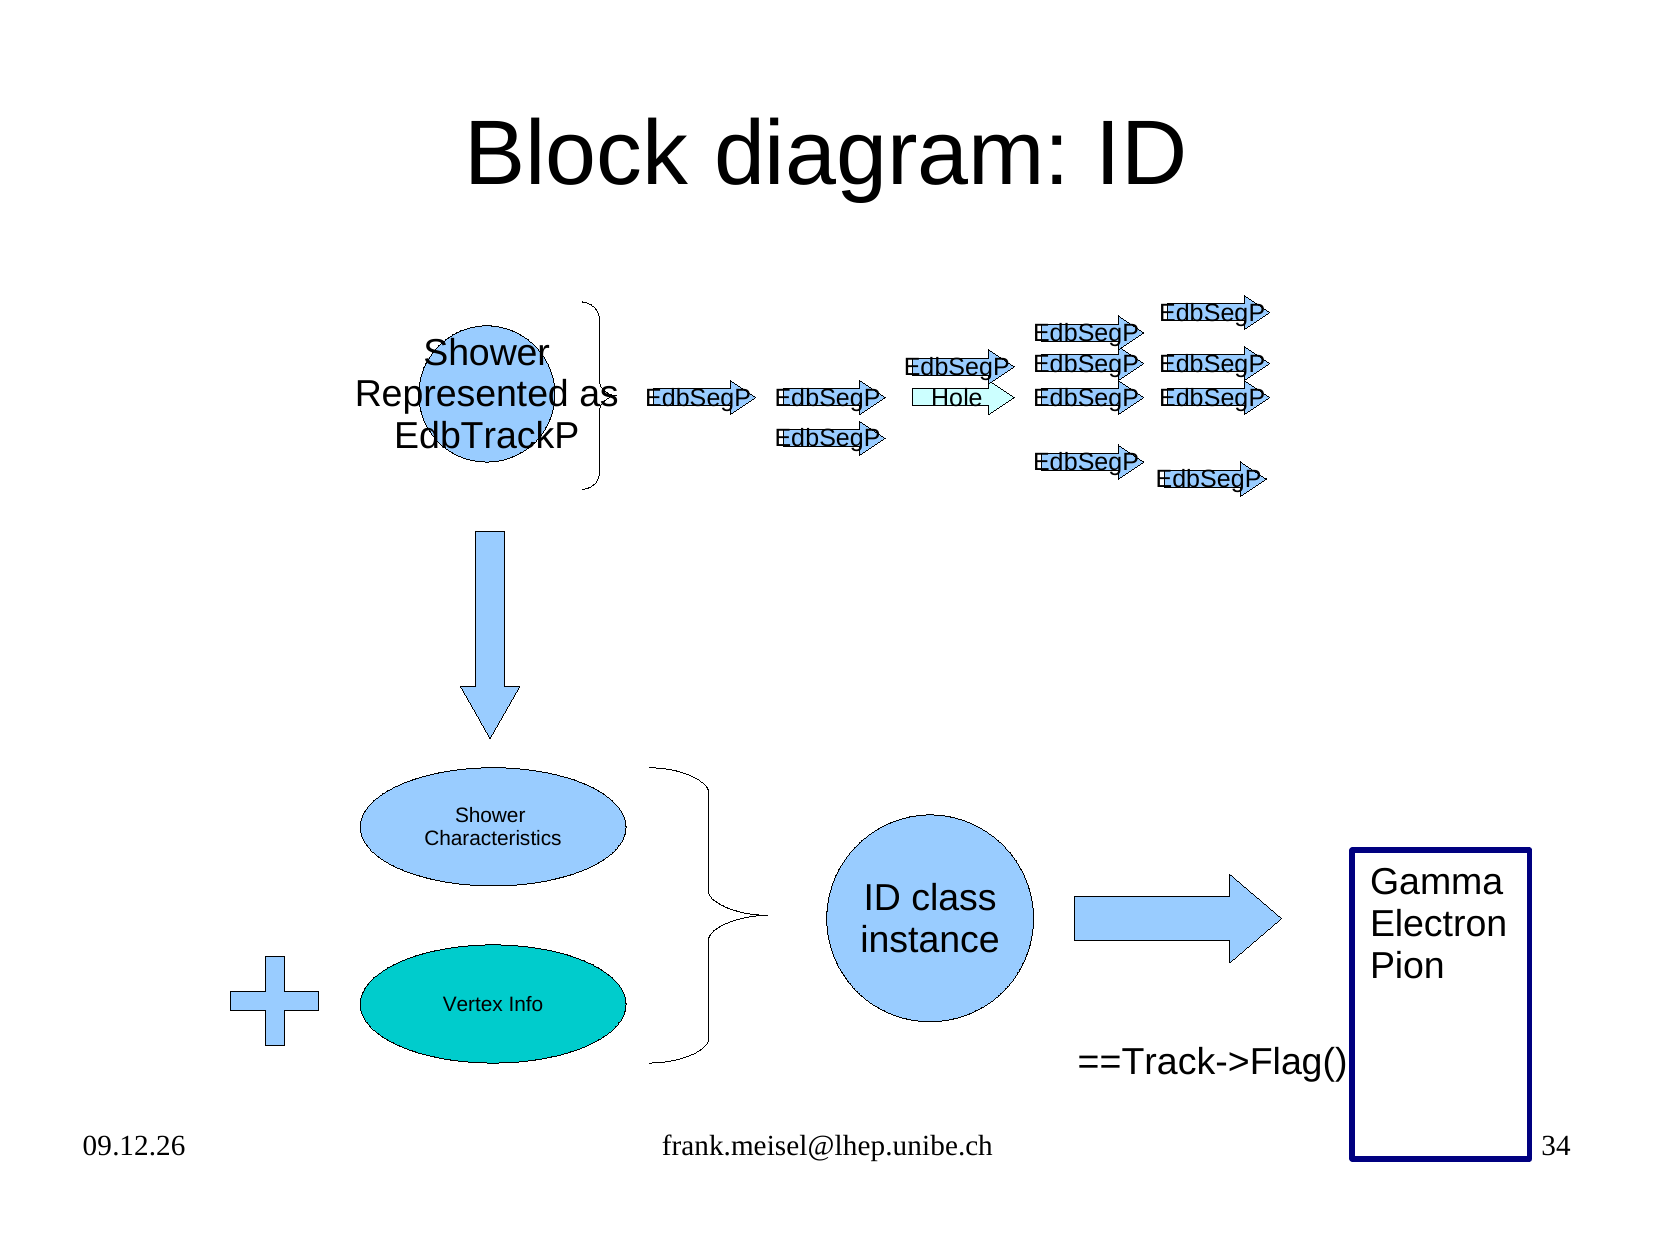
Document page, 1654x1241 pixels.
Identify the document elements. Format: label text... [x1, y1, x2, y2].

text_box EdbSegP [1067, 348, 1144, 381]
text_box Hole [935, 398, 945, 406]
text_box EdbSegP [1167, 303, 1185, 321]
text_box EdbSegP [1067, 380, 1144, 415]
text_box Shower Represented as EdbTrackP [419, 325, 555, 463]
text_box EdbSegP [1041, 354, 1059, 372]
text_box EdbSegP [1193, 346, 1270, 381]
text_box EdbSegP [783, 421, 886, 456]
text_box [1074, 874, 1282, 963]
text_box EdbSegP [783, 388, 801, 406]
text_box EdbSegP [1167, 388, 1185, 406]
text_box EdbSegP [1041, 388, 1059, 406]
text_box Hole [952, 394, 960, 405]
text_box [230, 956, 319, 1046]
text_box Vertex Info [360, 944, 627, 1064]
text_box EdbSegP [679, 380, 756, 415]
title Block diagram: ID [82, 49, 1571, 257]
text_box EdbSegP [1164, 461, 1267, 497]
text_box EdbSegP [912, 349, 1015, 384]
text_box EdbSegP [809, 380, 886, 415]
text_box EdbSegP [1167, 354, 1185, 372]
text_box EdbSegP [1193, 295, 1270, 330]
text_box EdbSegP [1193, 380, 1270, 415]
text_box EdbSegP [1041, 315, 1144, 350]
text_box EdbSegP [653, 388, 671, 406]
text_box Hole [912, 388, 965, 406]
text_box [460, 531, 520, 739]
text_box Shower Characteristics [360, 767, 627, 886]
text_box Gamma Electron Pion [1352, 850, 1530, 1159]
text_box Hole [967, 382, 1015, 415]
text_box ==Track->Flag() [1062, 1033, 1447, 1129]
text_box ID class instance [826, 814, 1034, 1022]
text_box EdbSegP [1041, 444, 1144, 480]
